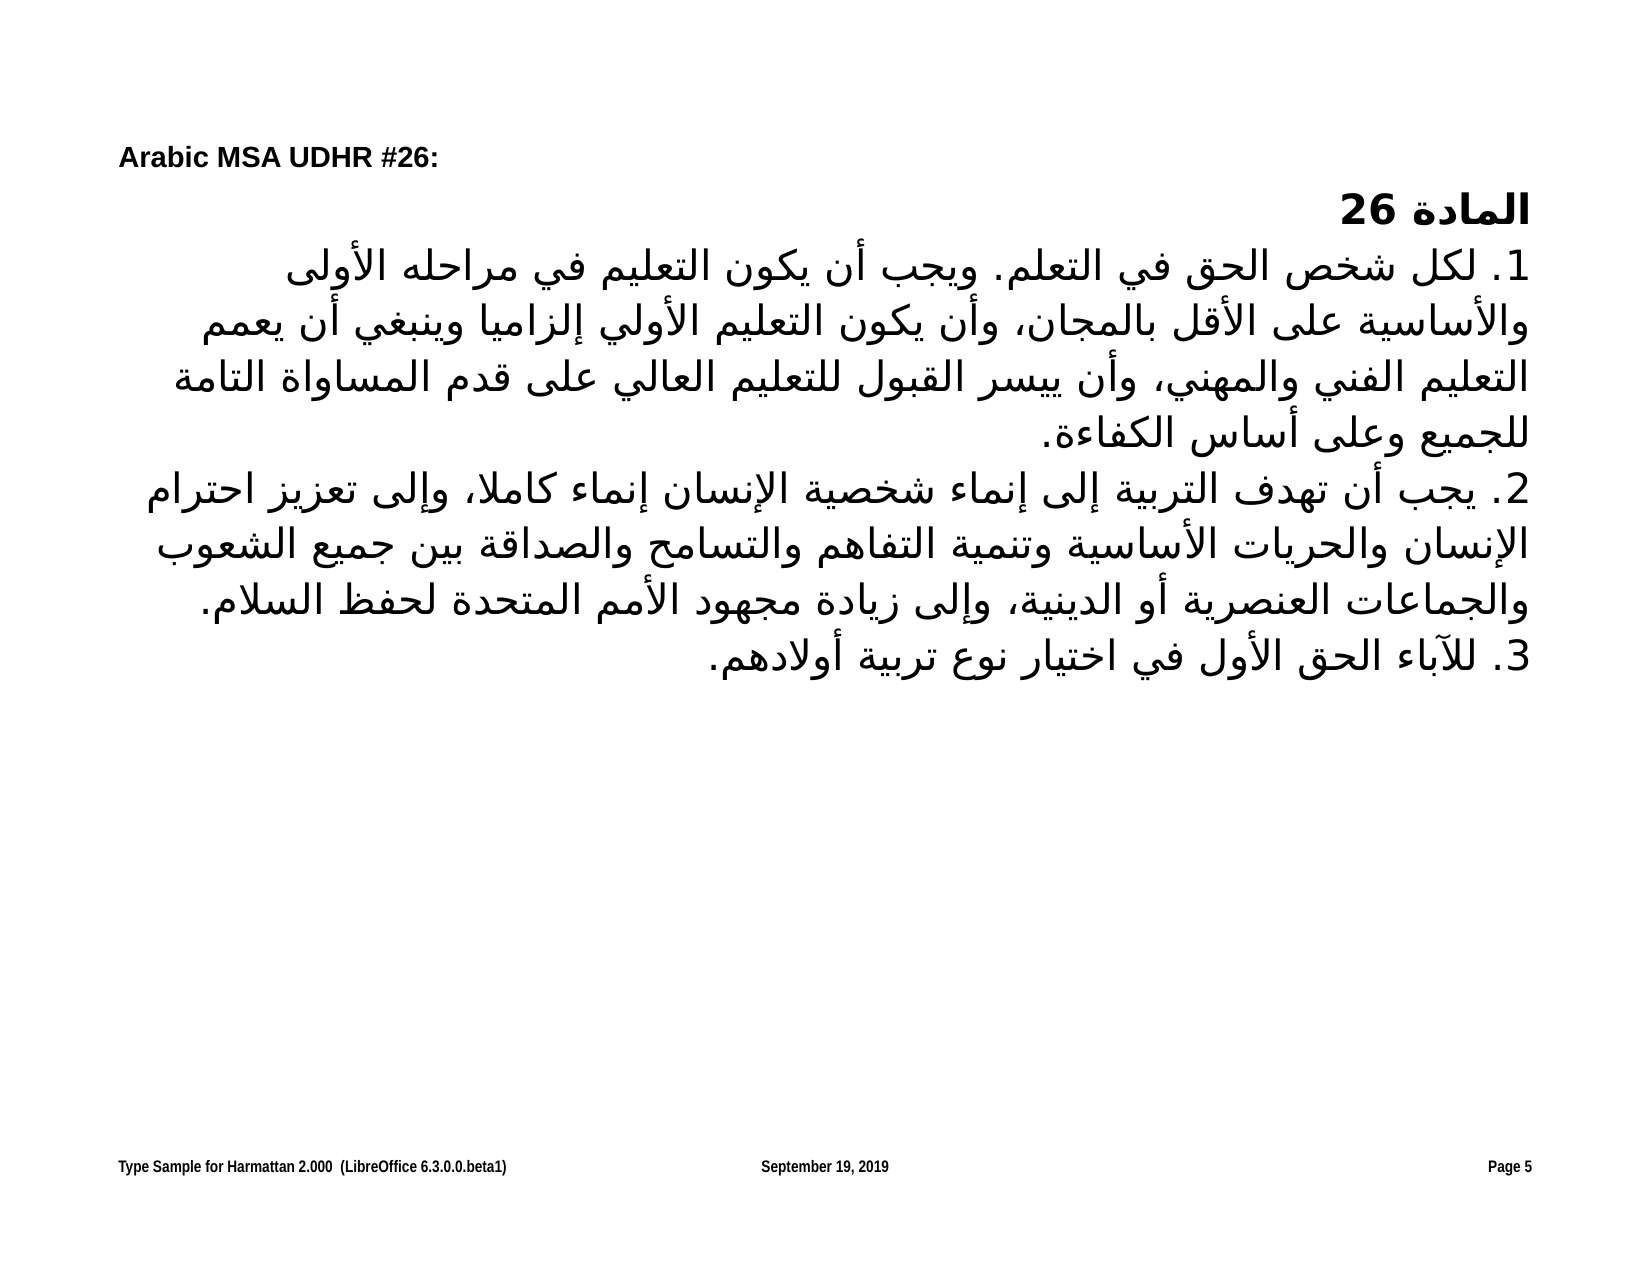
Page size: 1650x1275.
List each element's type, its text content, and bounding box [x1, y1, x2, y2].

text 3. للآباء الحق الأول في اختيار نوع تربية أولادهم. [118, 632, 1532, 680]
text المادة 26 [118, 186, 1532, 234]
subtitle Arabic MSA UDHR #26: [118, 140, 1532, 173]
text 1. لكل شخص الحق في التعلم. ويجب أن يكون التعليم في مراحله الأولى والأساسية على الأقل بالمجان، وأن يكون التعليم الأولي إلزاميا وينبغي أن يعمم التعليم الفني والمهني، وأن ييسر القبول للتعليم العالي على قدم المساواة التامة للجميع وعلى أساس الكفاءة. [118, 241, 1532, 457]
text 2. يجب أن تهدف التربية إلى إنماء شخصية الإنسان إنماء كاملا، وإلى تعزيز احترام الإنسان والحريات الأساسية وتنمية التفاهم والتسامح والصداقة بين جميع الشعوب والجماعات العنصرية أو الدينية، وإلى زيادة مجهود الأمم المتحدة لحفظ السلام. [118, 464, 1532, 624]
